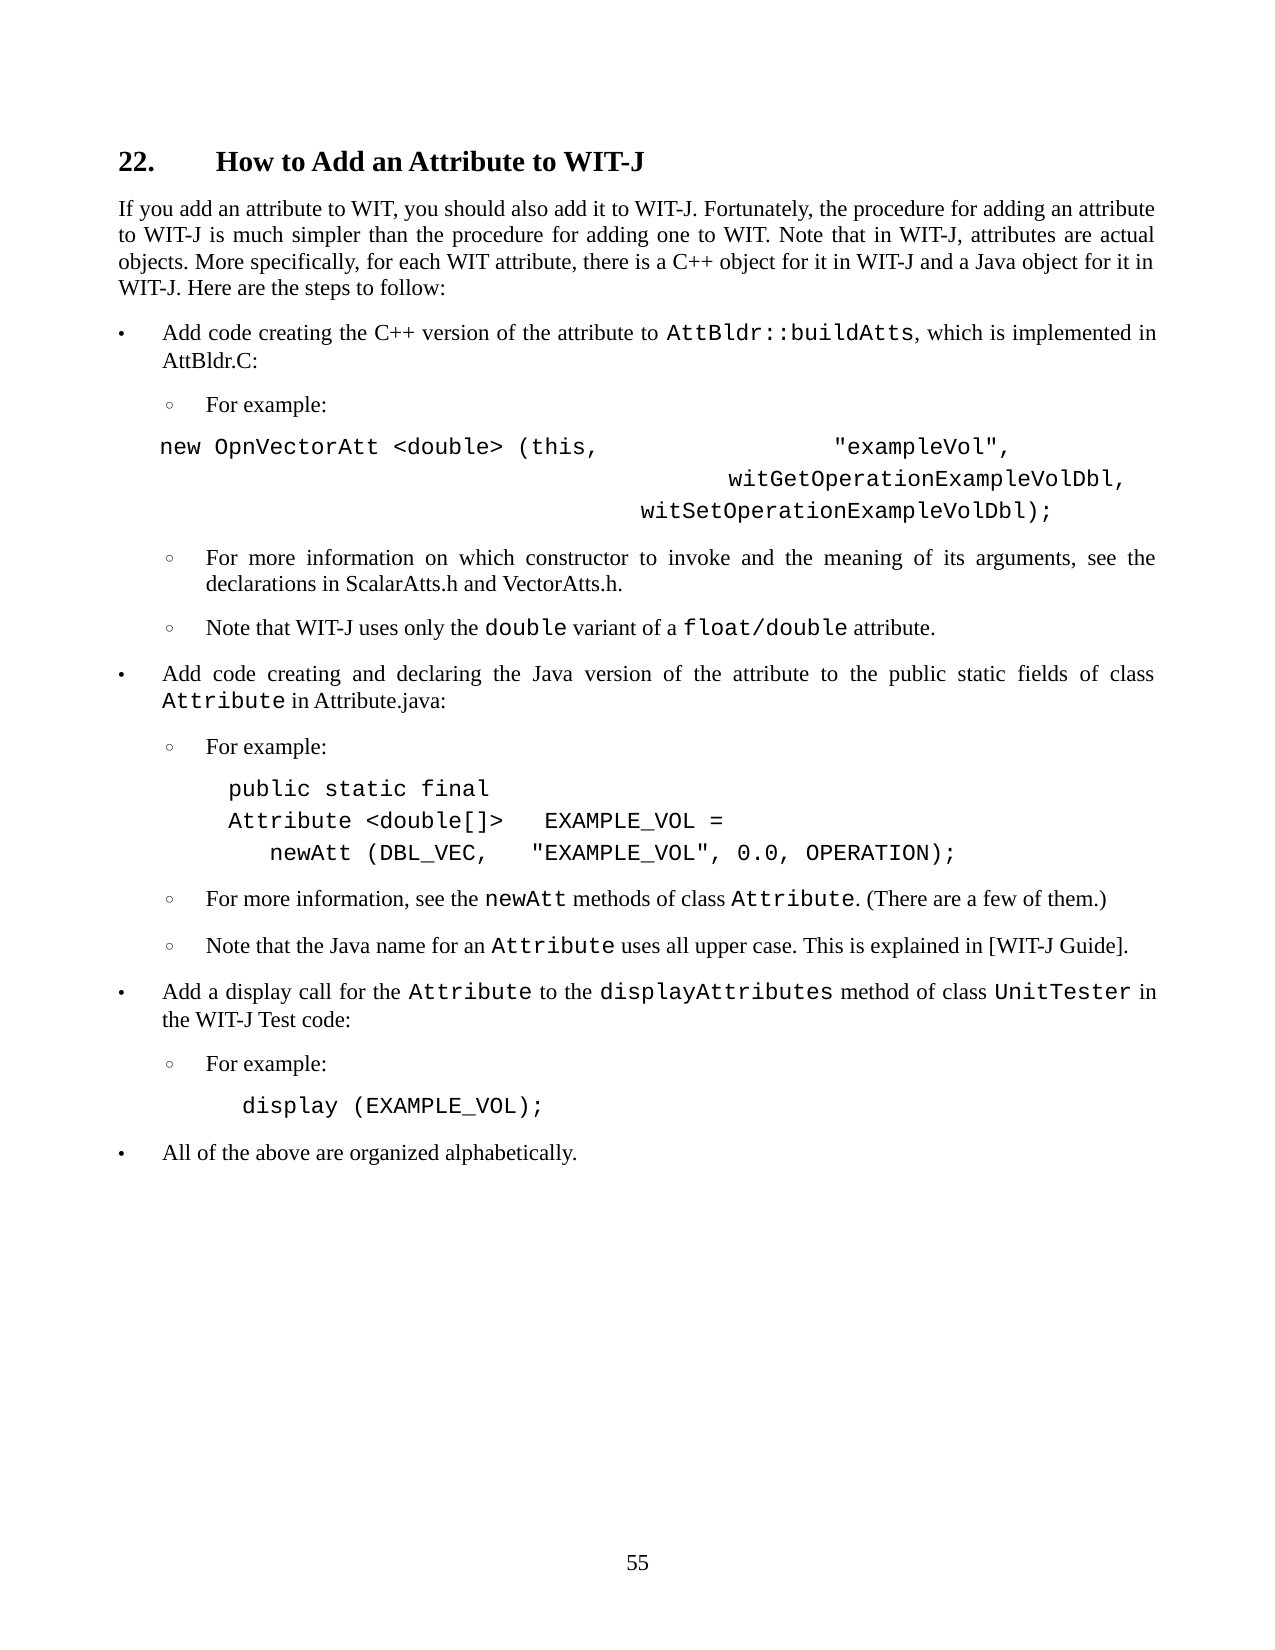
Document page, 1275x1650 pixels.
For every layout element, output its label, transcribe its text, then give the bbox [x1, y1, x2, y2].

list For example: [162, 391, 1157, 418]
text display (EXAMPLE_VOL); [118, 1095, 1157, 1121]
text witSetOperationExampleVolDbl); [118, 499, 1157, 526]
text new OpnVectorAtt <double> (this, "exampleVol", [118, 436, 1157, 462]
list Add code creating the C++ version of the attribute to AttBldr::buildAtts, which is implemented in AttBldr.C: [118, 319, 1157, 373]
text Attribute <double[]> EXAMPLE_VOL = [118, 809, 1157, 835]
text public static final [118, 777, 1157, 803]
text witGetOperationExampleVolDbl, [192, 468, 1157, 493]
text newAtt (DBL_VEC, "EXAMPLE_VOL", 0.0, OPERATION); [118, 841, 1157, 867]
subtitle How to Add an Attribute to WIT-J [118, 144, 1157, 177]
text If you add an attribute to WIT, you should also add it to WIT-J. Fortunately, the procedure for adding an attribute to WIT-J is much simpler than the procedure for adding one to WIT. Note that in WIT-J, attributes are actual objects. More specifically, for each WIT attribute, there is a C++ object for it in WIT-J and a Java object for it in WIT-J. Here are the steps to follow: [118, 195, 1157, 301]
list For example: [162, 733, 1157, 759]
list Add a display call for the Attribute to the displayAttributes method of class UnitTester in the WIT-J Test code: [118, 978, 1157, 1032]
list All of the above are organized alphabetically. [118, 1139, 1157, 1165]
list Add code creating and declaring the Java version of the attribute to the public static fields of class Attribute in Attribute.java: [118, 661, 1157, 715]
list For example: [162, 1051, 1157, 1077]
list Note that WIT-J uses only the double variant of a float/double attribute. [162, 614, 1157, 642]
list For more information on which constructor to invoke and the meaning of its arguments, see the declarations in ScalarAtts.h and VectorAtts.h. [162, 543, 1157, 596]
list For more information, see the newAtt methods of class Attribute. (There are a few of them.) [162, 885, 1157, 914]
list Note that the Java name for an Attribute uses all upper case. This is explained in [WIT-J Guide]. [162, 932, 1157, 960]
